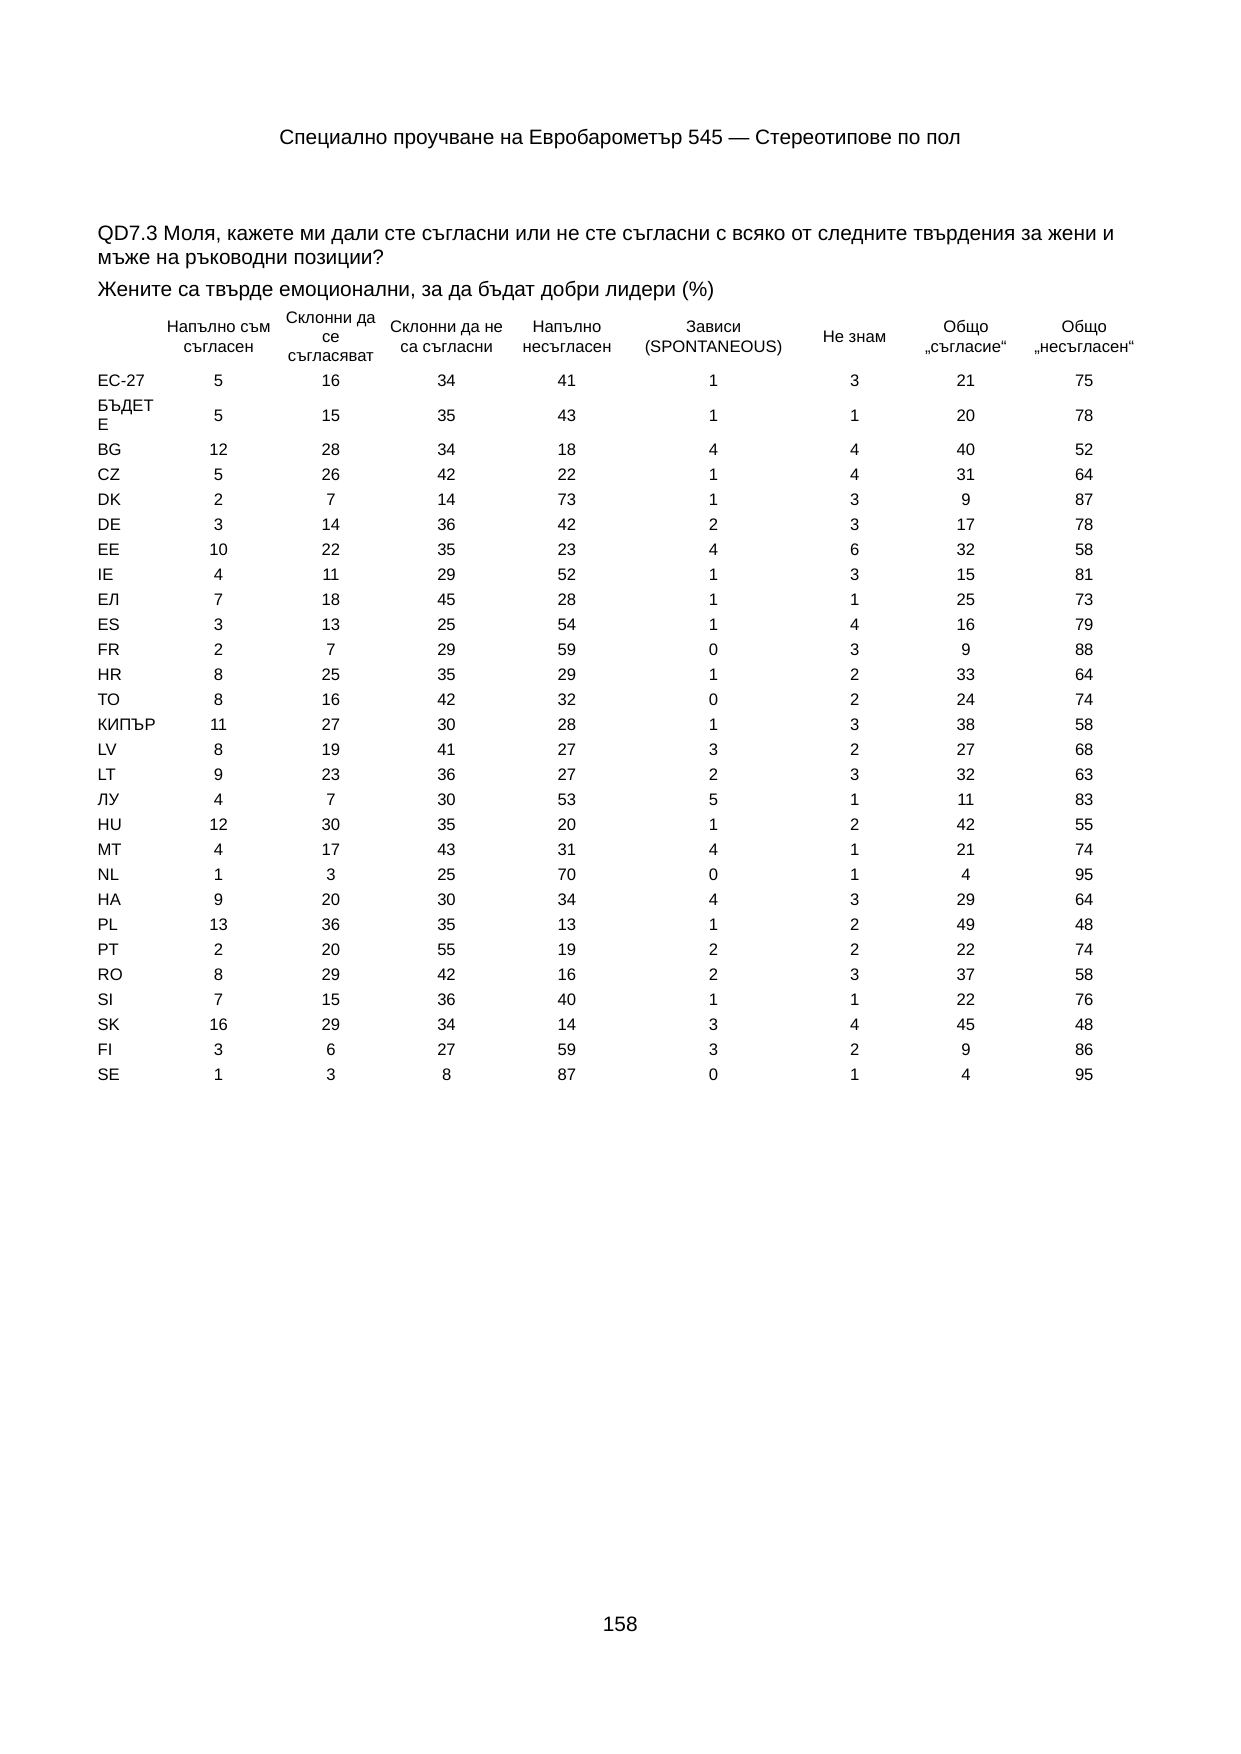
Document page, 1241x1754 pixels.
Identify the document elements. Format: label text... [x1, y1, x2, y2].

table_cell БЪДЕТЕ [95, 393, 162, 437]
table_cell 31 [909, 462, 1022, 487]
table_cell 5 [162, 462, 275, 487]
table_cell 68 [1022, 737, 1146, 762]
table_cell 8 [162, 687, 275, 712]
table_cell PL [95, 912, 162, 937]
table_cell SE [95, 1062, 162, 1087]
table_cell 7 [275, 637, 386, 662]
table_cell 1 [800, 837, 909, 862]
table_cell 4 [627, 887, 800, 912]
table_cell 2 [800, 912, 909, 937]
table_cell 40 [507, 987, 627, 1012]
table_cell 95 [1022, 862, 1146, 887]
table_cell HU [95, 812, 162, 837]
table_cell 54 [507, 612, 627, 637]
table_cell 53 [507, 787, 627, 812]
table_cell 74 [1022, 837, 1146, 862]
table_cell 4 [627, 537, 800, 562]
table_cell 3 [800, 368, 909, 393]
table_cell 14 [507, 1012, 627, 1037]
table_cell 23 [507, 537, 627, 562]
table_cell 32 [909, 762, 1022, 787]
table_cell 2 [162, 937, 275, 962]
table_cell 1 [162, 1062, 275, 1087]
table_cell Напълно несъгласен [507, 305, 627, 368]
table_cell 9 [909, 637, 1022, 662]
table_cell 52 [507, 562, 627, 587]
table_cell 17 [909, 512, 1022, 537]
table_cell 32 [507, 687, 627, 712]
table_cell 11 [162, 712, 275, 737]
table_cell 1 [627, 587, 800, 612]
table_cell 1 [800, 787, 909, 812]
table_cell 86 [1022, 1037, 1146, 1062]
table_cell 3 [627, 737, 800, 762]
table_cell 17 [275, 837, 386, 862]
table_cell 1 [627, 612, 800, 637]
table_cell 59 [507, 637, 627, 662]
table_cell Склонни да се съгласяват [275, 305, 386, 368]
table_cell 15 [275, 987, 386, 1012]
table_cell 8 [162, 662, 275, 687]
table_cell 10 [162, 537, 275, 562]
table_cell 3 [800, 512, 909, 537]
table_cell 29 [275, 962, 386, 987]
table_cell 35 [386, 812, 507, 837]
table_cell 70 [507, 862, 627, 887]
table_cell 30 [386, 787, 507, 812]
table_cell 3 [800, 637, 909, 662]
table_cell 19 [275, 737, 386, 762]
table_cell 35 [386, 537, 507, 562]
table_cell 0 [627, 687, 800, 712]
table_cell 16 [275, 368, 386, 393]
table_cell 23 [275, 762, 386, 787]
table_cell 21 [909, 837, 1022, 862]
table_cell 59 [507, 1037, 627, 1062]
table_cell 42 [386, 962, 507, 987]
table_cell 18 [275, 587, 386, 612]
table_cell 64 [1022, 662, 1146, 687]
table_cell 42 [386, 687, 507, 712]
table_cell 3 [800, 487, 909, 512]
table_cell 13 [507, 912, 627, 937]
table_cell 42 [909, 812, 1022, 837]
table_cell 28 [507, 587, 627, 612]
table_cell 1 [800, 862, 909, 887]
table_cell 20 [275, 887, 386, 912]
table_cell 58 [1022, 537, 1146, 562]
table_cell 2 [627, 512, 800, 537]
table_cell Общо „несъгласен“ [1022, 305, 1146, 368]
table_cell 41 [507, 368, 627, 393]
table_cell КИПЪР [95, 712, 162, 737]
table_cell 55 [386, 937, 507, 962]
table_cell BG [95, 437, 162, 462]
table_cell FR [95, 637, 162, 662]
table_cell 1 [800, 393, 909, 437]
table_cell 1 [627, 487, 800, 512]
table_cell 3 [800, 712, 909, 737]
table_cell 30 [386, 712, 507, 737]
table_cell 2 [800, 687, 909, 712]
table_cell 4 [162, 837, 275, 862]
table_cell 1 [800, 987, 909, 1012]
table_cell 1 [627, 562, 800, 587]
table_cell 2 [800, 1037, 909, 1062]
table_cell 25 [909, 587, 1022, 612]
table_cell 2 [627, 762, 800, 787]
table_cell 2 [162, 487, 275, 512]
table_cell 55 [1022, 812, 1146, 837]
table_cell 87 [507, 1062, 627, 1087]
table_cell Жените са твърде емоционални, за да бъдат добри лидери (%) [95, 273, 1146, 305]
table_cell 3 [800, 762, 909, 787]
table_cell 29 [507, 662, 627, 687]
table_cell 29 [909, 887, 1022, 912]
table_cell 3 [275, 862, 386, 887]
table_cell 78 [1022, 393, 1146, 437]
table_cell 1 [627, 462, 800, 487]
table_cell ЕЛ [95, 587, 162, 612]
table_cell 87 [1022, 487, 1146, 512]
table_cell 1 [627, 393, 800, 437]
table_cell 58 [1022, 962, 1146, 987]
table_cell 9 [909, 1037, 1022, 1062]
table_cell 27 [507, 762, 627, 787]
table_cell 1 [627, 912, 800, 937]
table_cell 12 [162, 812, 275, 837]
table_cell 2 [627, 962, 800, 987]
table_cell 7 [162, 587, 275, 612]
table_cell LT [95, 762, 162, 787]
table_cell Напълно съм съгласен [162, 305, 275, 368]
table_cell 16 [909, 612, 1022, 637]
table_cell 9 [162, 887, 275, 912]
table_cell 37 [909, 962, 1022, 987]
table_cell 13 [162, 912, 275, 937]
table_cell ТО [95, 687, 162, 712]
table_cell 35 [386, 662, 507, 687]
table_cell 12 [162, 437, 275, 462]
table_cell ЛУ [95, 787, 162, 812]
table_cell 16 [507, 962, 627, 987]
table_cell 36 [386, 512, 507, 537]
table_cell 64 [1022, 887, 1146, 912]
table_cell 19 [507, 937, 627, 962]
table_cell ES [95, 612, 162, 637]
table_cell 1 [627, 662, 800, 687]
table_cell 76 [1022, 987, 1146, 1012]
table_cell 27 [386, 1037, 507, 1062]
table_cell 8 [386, 1062, 507, 1087]
table_cell 14 [275, 512, 386, 537]
table_cell 78 [1022, 512, 1146, 537]
table_cell DK [95, 487, 162, 512]
table_cell 1 [800, 1062, 909, 1087]
table_cell IE [95, 562, 162, 587]
table_cell 4 [800, 437, 909, 462]
table_cell 20 [909, 393, 1022, 437]
table_cell 42 [386, 462, 507, 487]
table_cell 3 [162, 612, 275, 637]
table_cell 0 [627, 637, 800, 662]
table_cell 63 [1022, 762, 1146, 787]
table_cell 4 [909, 1062, 1022, 1087]
table_cell 0 [627, 862, 800, 887]
table_cell 1 [162, 862, 275, 887]
table_cell 18 [507, 437, 627, 462]
table_cell 48 [1022, 912, 1146, 937]
table_cell MT [95, 837, 162, 862]
table_cell HR [95, 662, 162, 687]
table_cell 64 [1022, 462, 1146, 487]
table_cell 13 [275, 612, 386, 637]
table_cell 95 [1022, 1062, 1146, 1087]
table_cell 1 [627, 987, 800, 1012]
table_cell 3 [800, 887, 909, 912]
table_cell 6 [800, 537, 909, 562]
table_cell 20 [275, 937, 386, 962]
table_cell 3 [800, 962, 909, 987]
table_cell 74 [1022, 937, 1146, 962]
table_cell 9 [909, 487, 1022, 512]
table_cell 4 [909, 862, 1022, 887]
table_cell 45 [909, 1012, 1022, 1037]
table_cell 1 [627, 812, 800, 837]
table_cell 2 [800, 662, 909, 687]
table_cell FI [95, 1037, 162, 1062]
table_cell 26 [275, 462, 386, 487]
table_cell 21 [909, 368, 1022, 393]
table_cell CZ [95, 462, 162, 487]
table_cell 4 [800, 462, 909, 487]
table_cell 9 [162, 762, 275, 787]
table_cell PT [95, 937, 162, 962]
table_cell [95, 305, 162, 368]
table_cell 36 [275, 912, 386, 937]
table_cell 7 [275, 787, 386, 812]
table_cell EE [95, 537, 162, 562]
table_cell 3 [275, 1062, 386, 1087]
table_cell 2 [627, 937, 800, 962]
table_cell 7 [162, 987, 275, 1012]
table_cell 20 [507, 812, 627, 837]
table_cell 40 [909, 437, 1022, 462]
table_cell 29 [275, 1012, 386, 1037]
table_cell 29 [386, 562, 507, 587]
table_cell 45 [386, 587, 507, 612]
table_cell 32 [909, 537, 1022, 562]
table_cell 7 [275, 487, 386, 512]
table_cell 27 [275, 712, 386, 737]
table_cell 33 [909, 662, 1022, 687]
table_cell 4 [627, 837, 800, 862]
table_cell 22 [909, 937, 1022, 962]
table_cell 2 [800, 937, 909, 962]
table_cell 22 [909, 987, 1022, 1012]
table_cell 48 [1022, 1012, 1146, 1037]
table_cell 34 [507, 887, 627, 912]
table_cell 1 [627, 712, 800, 737]
table_cell 16 [275, 687, 386, 712]
table_cell 15 [909, 562, 1022, 587]
table_cell 43 [386, 837, 507, 862]
table_cell 79 [1022, 612, 1146, 637]
table_cell 15 [275, 393, 386, 437]
table_cell 34 [386, 1012, 507, 1037]
table_cell RO [95, 962, 162, 987]
table_cell 28 [275, 437, 386, 462]
table_cell NL [95, 862, 162, 887]
table_cell 42 [507, 512, 627, 537]
table_cell 2 [162, 637, 275, 662]
table_cell SK [95, 1012, 162, 1037]
table_cell 3 [627, 1012, 800, 1037]
table_cell 83 [1022, 787, 1146, 812]
table_cell 38 [909, 712, 1022, 737]
table_cell 11 [275, 562, 386, 587]
table_cell 22 [275, 537, 386, 562]
table_cell 4 [162, 562, 275, 587]
table_cell 14 [386, 487, 507, 512]
table_cell 27 [507, 737, 627, 762]
table_cell 88 [1022, 637, 1146, 662]
table_cell 41 [386, 737, 507, 762]
table_cell 36 [386, 987, 507, 1012]
table_cell 36 [386, 762, 507, 787]
table_cell 29 [386, 637, 507, 662]
table_cell 30 [275, 812, 386, 837]
table_cell 5 [627, 787, 800, 812]
table_cell 28 [507, 712, 627, 737]
table_cell 34 [386, 437, 507, 462]
table_cell 75 [1022, 368, 1146, 393]
table_cell Зависи (SPONTANEOUS) [627, 305, 800, 368]
table_cell 16 [162, 1012, 275, 1037]
table_cell 3 [627, 1037, 800, 1062]
table_cell 4 [800, 1012, 909, 1037]
table_cell 0 [627, 1062, 800, 1087]
table_cell 25 [386, 862, 507, 887]
table_cell ЕС-27 [95, 368, 162, 393]
table_cell 5 [162, 368, 275, 393]
table_cell НА [95, 887, 162, 912]
table_cell 8 [162, 737, 275, 762]
table_cell 3 [800, 562, 909, 587]
table_cell 34 [386, 368, 507, 393]
table_cell Не знам [800, 305, 909, 368]
table_cell DE [95, 512, 162, 537]
table_cell Склонни да не са съгласни [386, 305, 507, 368]
table_cell 4 [162, 787, 275, 812]
table_cell 1 [800, 587, 909, 612]
table_cell 5 [162, 393, 275, 437]
table_cell 73 [1022, 587, 1146, 612]
table_cell 30 [386, 887, 507, 912]
table_cell 58 [1022, 712, 1146, 737]
table_cell 2 [800, 812, 909, 837]
table_cell 25 [275, 662, 386, 687]
table_header QD7.3 Моля, кажете ми дали сте съгласни или не сте съгласни с всяко от следните твърдения за жени и мъже на ръководни позиции? [95, 217, 1146, 272]
table_cell LV [95, 737, 162, 762]
table_cell 35 [386, 393, 507, 437]
table_cell 4 [800, 612, 909, 637]
table_cell 11 [909, 787, 1022, 812]
table_cell 43 [507, 393, 627, 437]
table_cell 52 [1022, 437, 1146, 462]
table_cell 4 [627, 437, 800, 462]
table_cell 74 [1022, 687, 1146, 712]
table_cell 31 [507, 837, 627, 862]
table_cell SI [95, 987, 162, 1012]
table_cell 22 [507, 462, 627, 487]
table_cell 6 [275, 1037, 386, 1062]
table_cell 25 [386, 612, 507, 637]
table_cell 49 [909, 912, 1022, 937]
table_cell 27 [909, 737, 1022, 762]
table_cell 3 [162, 512, 275, 537]
table_cell 1 [627, 368, 800, 393]
table_cell 3 [162, 1037, 275, 1062]
table_cell 2 [800, 737, 909, 762]
table_cell 35 [386, 912, 507, 937]
table_cell Общо „съгласие“ [909, 305, 1022, 368]
table_cell 8 [162, 962, 275, 987]
table_cell 81 [1022, 562, 1146, 587]
table_cell 24 [909, 687, 1022, 712]
table_cell 73 [507, 487, 627, 512]
